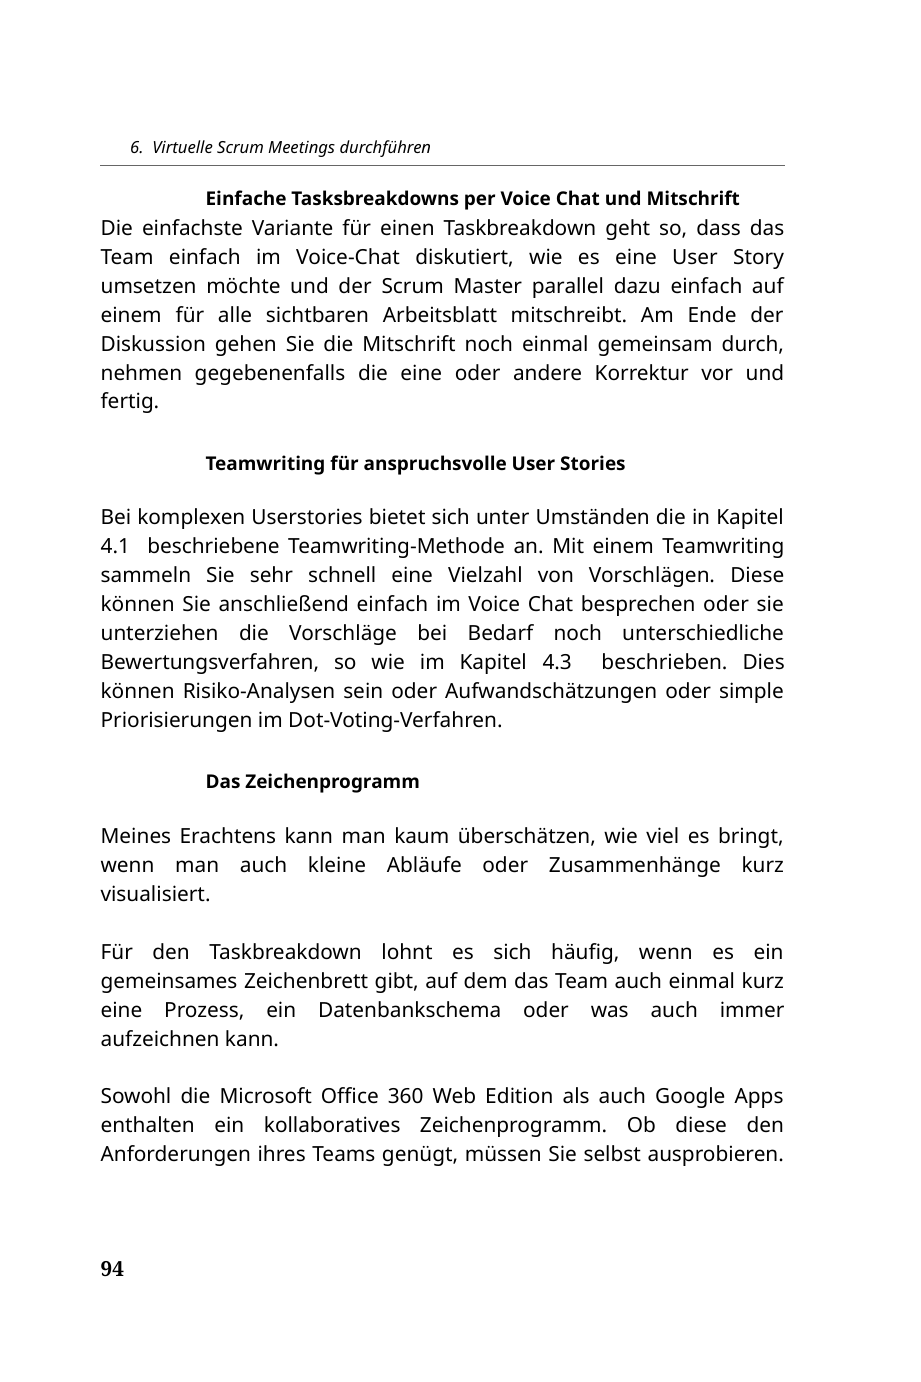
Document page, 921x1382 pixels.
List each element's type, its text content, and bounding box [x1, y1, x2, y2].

subtitle Das Zeichenprogramm [100, 766, 785, 795]
text Sowohl die Microsoft Office 360 Web Edition als auch Google Apps enthalten ein kollaboratives Zeichenprogramm. Ob diese den Anforderungen ihres Teams genügt, müssen Sie selbst ausprobieren. [100, 1060, 785, 1168]
subtitle Einfache Tasksbreakdowns per Voice Chat und Mitschrift [100, 183, 785, 211]
text Die einfachste Variante für einen Taskbreakdown geht so, dass das Team einfach im Voice-Chat diskutiert, wie es eine User Story umsetzen möchte und der Scrum Master parallel dazu einfach auf einem für alle sichtbaren Arbeitsblatt mitschreibt. Am Ende der Diskussion gehen Sie die Mitschrift noch einmal gemeinsam durch, nehmen gegebenenfalls die eine oder andere Korrektur vor und fertig. [100, 211, 785, 415]
text Meines Erachtens kann man kaum überschätzen, wie viel es bringt, wenn man auch kleine Abläufe oder Zusammenhänge kurz visualisiert. [100, 795, 785, 907]
text Bei komplexen Userstories bietet sich unter Umständen die in Kapitel 4.1 beschriebene Teamwriting-Methode an. Mit einem Teamwriting sammeln Sie sehr schnell eine Vielzahl von Vorschlägen. Diese können Sie anschließend einfach im Voice Chat besprechen oder sie unterziehen die Vorschläge bei Bedarf noch unterschiedliche Bewertungsverfahren, so wie im Kapitel 4.3 beschrieben. Dies können Risiko-Analysen sein oder Aufwandschätzungen oder simple Priorisierungen im Dot-Voting-Verfahren. [100, 476, 785, 733]
subtitle Teamwriting für anspruchsvolle User Stories [100, 448, 785, 476]
text Für den Taskbreakdown lohnt es sich häufig, wenn es ein gemeinsames Zeichenbrett gibt, auf dem das Team auch einmal kurz eine Prozess, ein Datenbankschema oder was auch immer aufzeichnen kann. [100, 915, 785, 1052]
